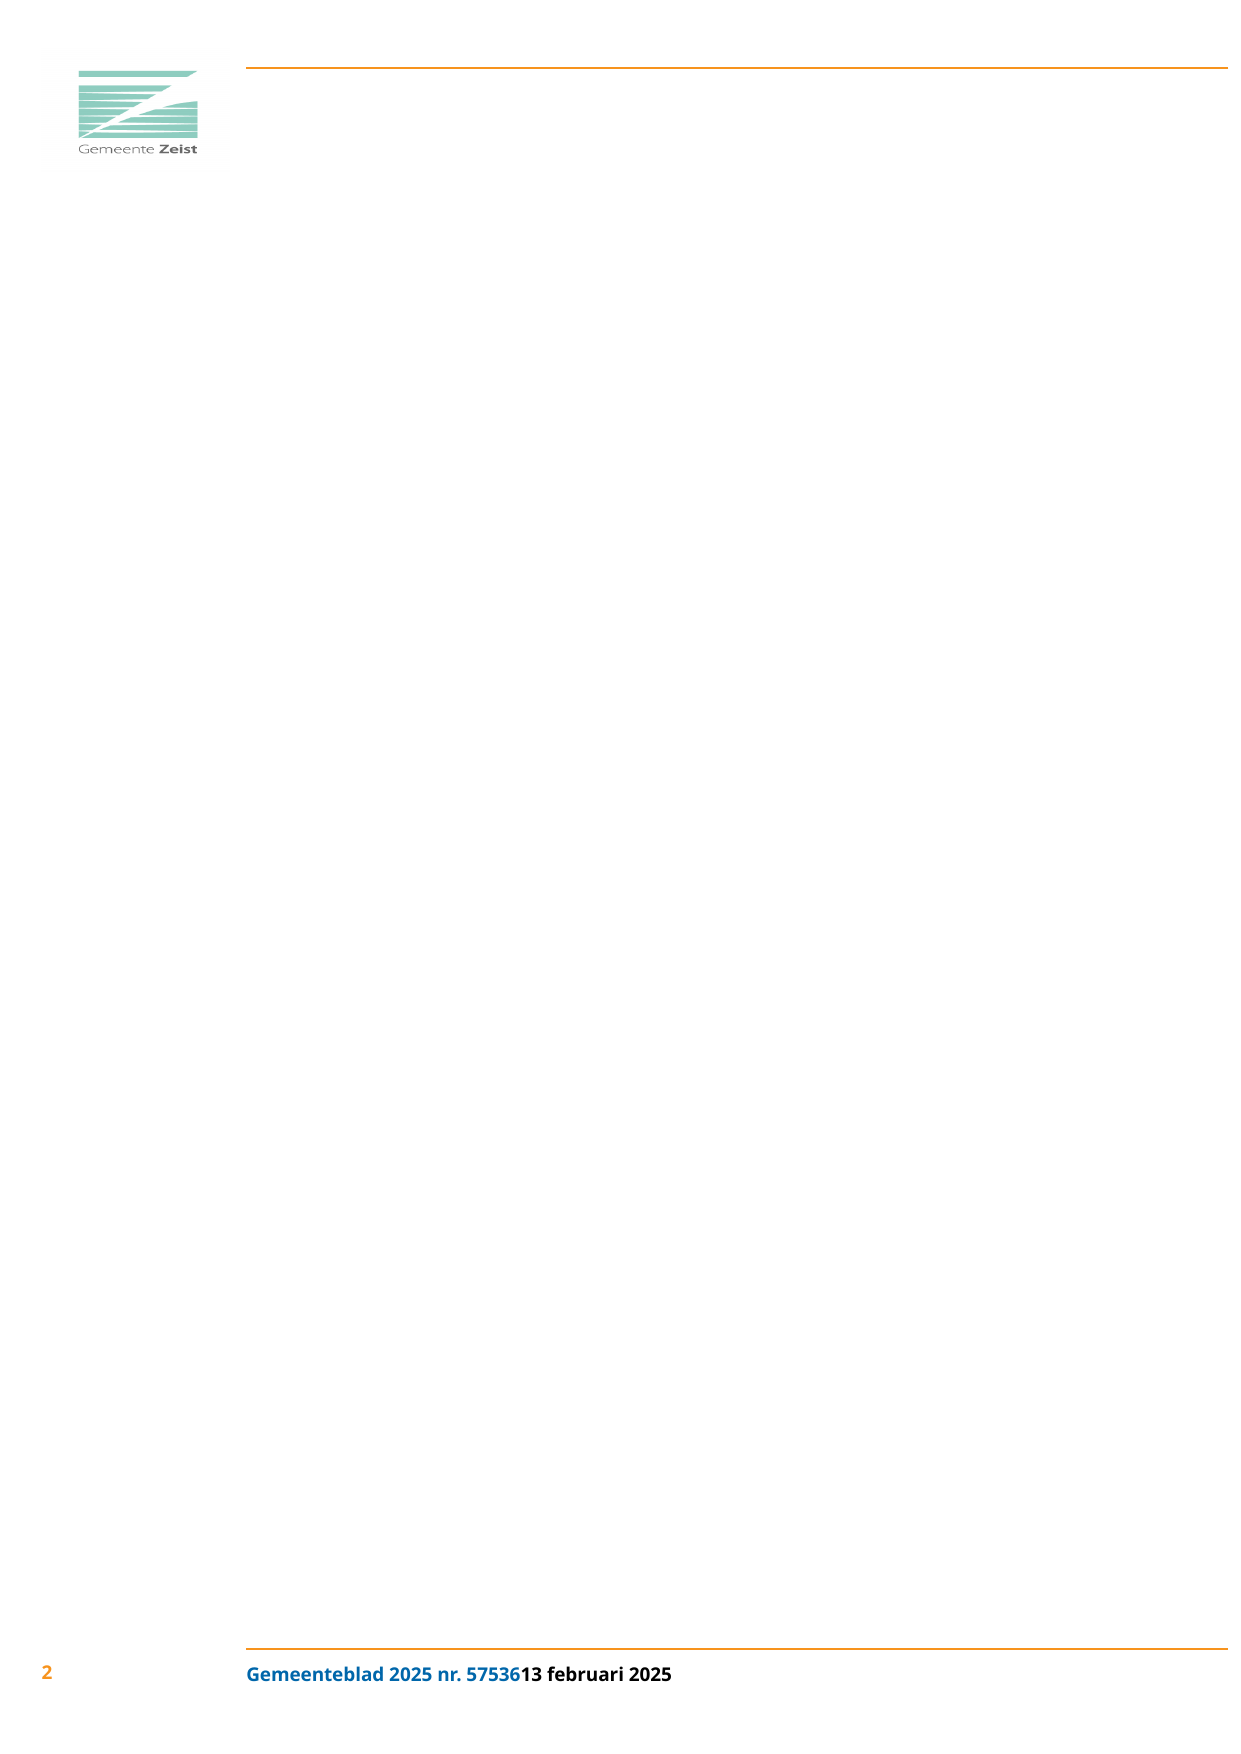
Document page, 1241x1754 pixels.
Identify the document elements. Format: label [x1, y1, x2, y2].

picture [41, 47, 231, 172]
